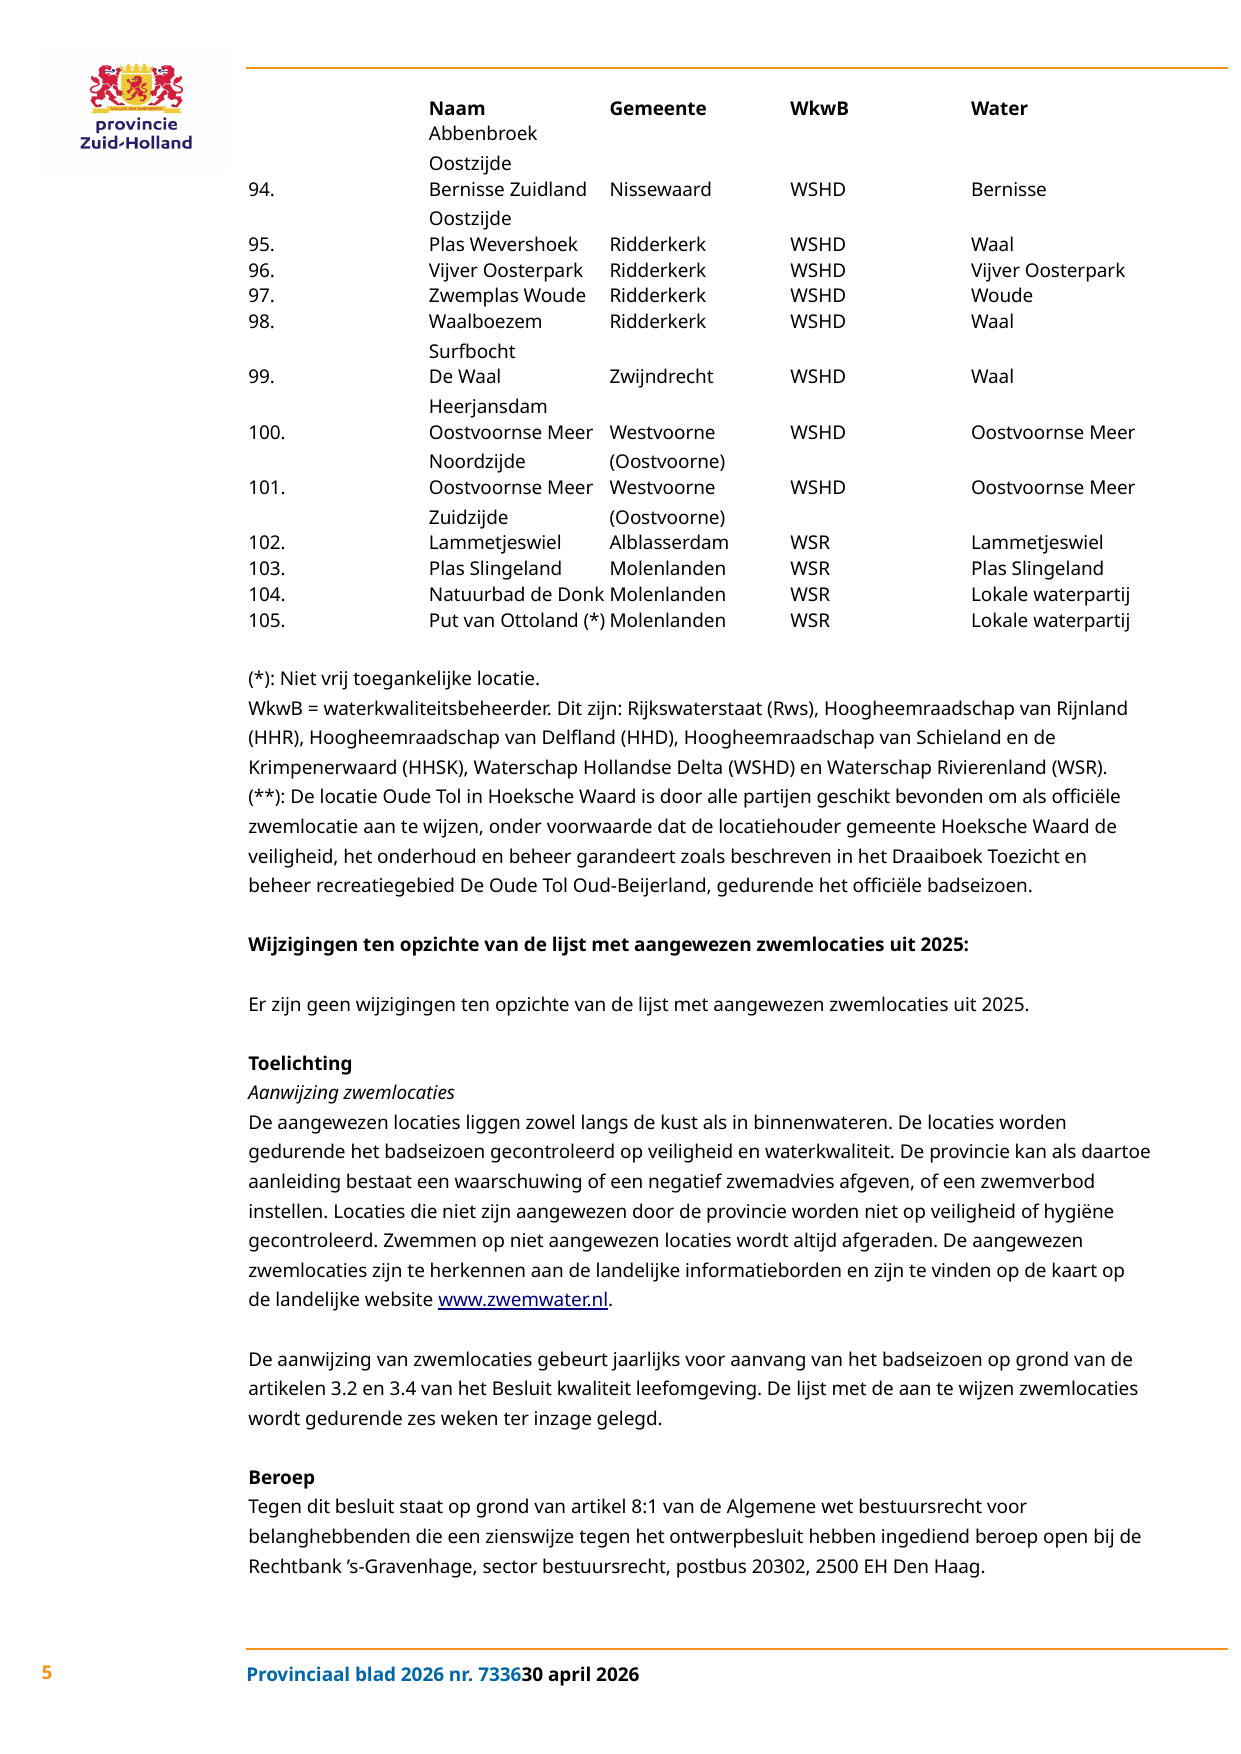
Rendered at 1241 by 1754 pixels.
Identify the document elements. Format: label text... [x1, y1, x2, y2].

table_header WkwB [790, 95, 971, 121]
table_cell De Waal Heerjansdam [429, 364, 609, 419]
table_cell WSR [790, 607, 971, 632]
table_cell Lokale waterpartij [971, 607, 1152, 632]
text Wijzigingen ten opzichte van de lijst met aangewezen zwemlocaties uit 2025: [248, 932, 1152, 957]
table_cell Oostvoornse Meer Noordzijde [429, 419, 609, 474]
table_cell Waal [971, 231, 1152, 257]
table_cell Oostvoornse Meer Zuidzijde [429, 474, 609, 529]
table_cell Waalboezem Surfbocht [429, 308, 609, 364]
table_cell WSHD [790, 474, 971, 529]
table_cell Alblasserdam [609, 530, 790, 555]
table_cell [248, 474, 429, 529]
table_cell Zwijndrecht [609, 364, 790, 419]
table_cell [790, 121, 971, 176]
table_cell Molenlanden [609, 607, 790, 632]
text De aanwijzing van zwemlocaties gebeurt jaarlijks voor aanvang van het badseizoen op grond van de artikelen 3.2 en 3.4 van het Besluit kwaliteit leefomgeving. De lijst met de aan te wijzen zwemlocaties wordt gedurende zes weken ter inzage gelegd. [248, 1346, 1152, 1431]
table_cell Molenlanden [609, 555, 790, 581]
table_cell [248, 283, 429, 308]
table_cell [248, 364, 429, 419]
table_header Naam [429, 95, 609, 121]
text WkwB = waterkwaliteitsbeheerder. Dit zijn: Rijkswaterstaat (Rws), Hoogheemraadschap van Rijnland (HHR), Hoogheemraadschap van Delfland (HHD), Hoogheemraadschap van Schieland en de Krimpenerwaard (HHSK), Waterschap Hollandse Delta (WSHD) en Waterschap Rivierenland (WSR). [248, 695, 1152, 780]
table_cell Plas Slingeland [971, 555, 1152, 581]
table_cell Ridderkerk [609, 257, 790, 283]
table_cell Zwemplas Woude [429, 283, 609, 308]
text Er zijn geen wijzigingen ten opzichte van de lijst met aangewezen zwemlocaties uit 2025. [248, 991, 1152, 1016]
table_cell Waal [971, 364, 1152, 419]
table_cell Ridderkerk [609, 308, 790, 364]
table_cell [248, 419, 429, 474]
table_cell Bernisse Zuidland Oostzijde [429, 176, 609, 231]
table_header Water [971, 95, 1152, 121]
table_cell [248, 121, 429, 176]
text Tegen dit besluit staat op grond van artikel 8:1 van de Algemene wet bestuursrecht voor belanghebbenden die een zienswijze tegen het ontwerpbesluit hebben ingediend beroep open bij de Rechtbank ’s-Gravenhage, sector bestuursrecht, postbus 20302, 2500 EH Den Haag. [248, 1494, 1152, 1578]
table_cell Ridderkerk [609, 283, 790, 308]
table_header Gemeente [609, 95, 790, 121]
table_cell Lammetjeswiel [971, 530, 1152, 555]
table_cell Lammetjeswiel [429, 530, 609, 555]
table_cell [971, 121, 1152, 176]
table_cell WSHD [790, 419, 971, 474]
text Beroep [248, 1464, 1152, 1490]
text Aanwijzing zwemlocaties [248, 1079, 1152, 1105]
table_cell [248, 257, 429, 283]
table_cell Woude [971, 283, 1152, 308]
table_cell [609, 121, 790, 176]
table_cell [248, 176, 429, 231]
text De aangewezen locaties liggen zowel langs de kust als in binnenwateren. De locaties worden gedurende het badseizoen gecontroleerd op veiligheid en waterkwaliteit. De provincie kan als daartoe aanleiding bestaat een waarschuwing of een negatief zwemadvies afgeven, of een zwemverbod instellen. Locaties die niet zijn aangewezen door de provincie worden niet op veiligheid of hygiëne gecontroleerd. Zwemmen op niet aangewezen locaties wordt altijd afgeraden. De aangewezen zwemlocaties zijn te herkennen aan de landelijke informatieborden en zijn te vinden op de kaart op de landelijke website www.zwemwater.nl. [248, 1109, 1152, 1312]
table_cell Ridderkerk [609, 231, 790, 257]
table_cell [248, 607, 429, 632]
table_cell Bernisse [971, 176, 1152, 231]
table_cell WSHD [790, 308, 971, 364]
table_cell Oostvoornse Meer [971, 474, 1152, 529]
table_cell WSHD [790, 257, 971, 283]
table_cell Abbenbroek Oostzijde [429, 121, 609, 176]
text (**): De locatie Oude Tol in Hoeksche Waard is door alle partijen geschikt bevonden om als officiële zwemlocatie aan te wijzen, onder voorwaarde dat de locatiehouder gemeente Hoeksche Waard de veiligheid, het onderhoud en beheer garandeert zoals beschreven in het Draaiboek Toezicht en beheer recreatiegebied De Oude Tol Oud-Beijerland, gedurende het officiële badseizoen. [248, 784, 1152, 898]
table_cell Plas Slingeland [429, 555, 609, 581]
table_cell Molenlanden [609, 581, 790, 607]
table_cell [248, 530, 429, 555]
table_cell Nissewaard [609, 176, 790, 231]
text (*): Niet vrij toegankelijke locatie. [248, 665, 1152, 691]
table_cell Vijver Oosterpark [971, 257, 1152, 283]
table_cell WSHD [790, 364, 971, 419]
table_cell WSHD [790, 283, 971, 308]
table_cell Waal [971, 308, 1152, 364]
table_cell WSR [790, 555, 971, 581]
table_cell Put van Ottoland (*) [429, 607, 609, 632]
table_cell WSHD [790, 176, 971, 231]
table_cell Westvoorne (Oostvoorne) [609, 474, 790, 529]
table_cell WSHD [790, 231, 971, 257]
picture [41, 47, 231, 172]
table_header [248, 95, 429, 121]
table_cell WSR [790, 530, 971, 555]
table_cell [248, 308, 429, 364]
table_cell WSR [790, 581, 971, 607]
table_cell [248, 555, 429, 581]
table_cell Westvoorne (Oostvoorne) [609, 419, 790, 474]
table_cell Lokale waterpartij [971, 581, 1152, 607]
table_cell [248, 231, 429, 257]
table_cell Vijver Oosterpark [429, 257, 609, 283]
table_cell Natuurbad de Donk [429, 581, 609, 607]
table_cell Oostvoornse Meer [971, 419, 1152, 474]
table_cell [248, 581, 429, 607]
text Toelichting [248, 1050, 1152, 1076]
table_cell Plas Wevershoek [429, 231, 609, 257]
